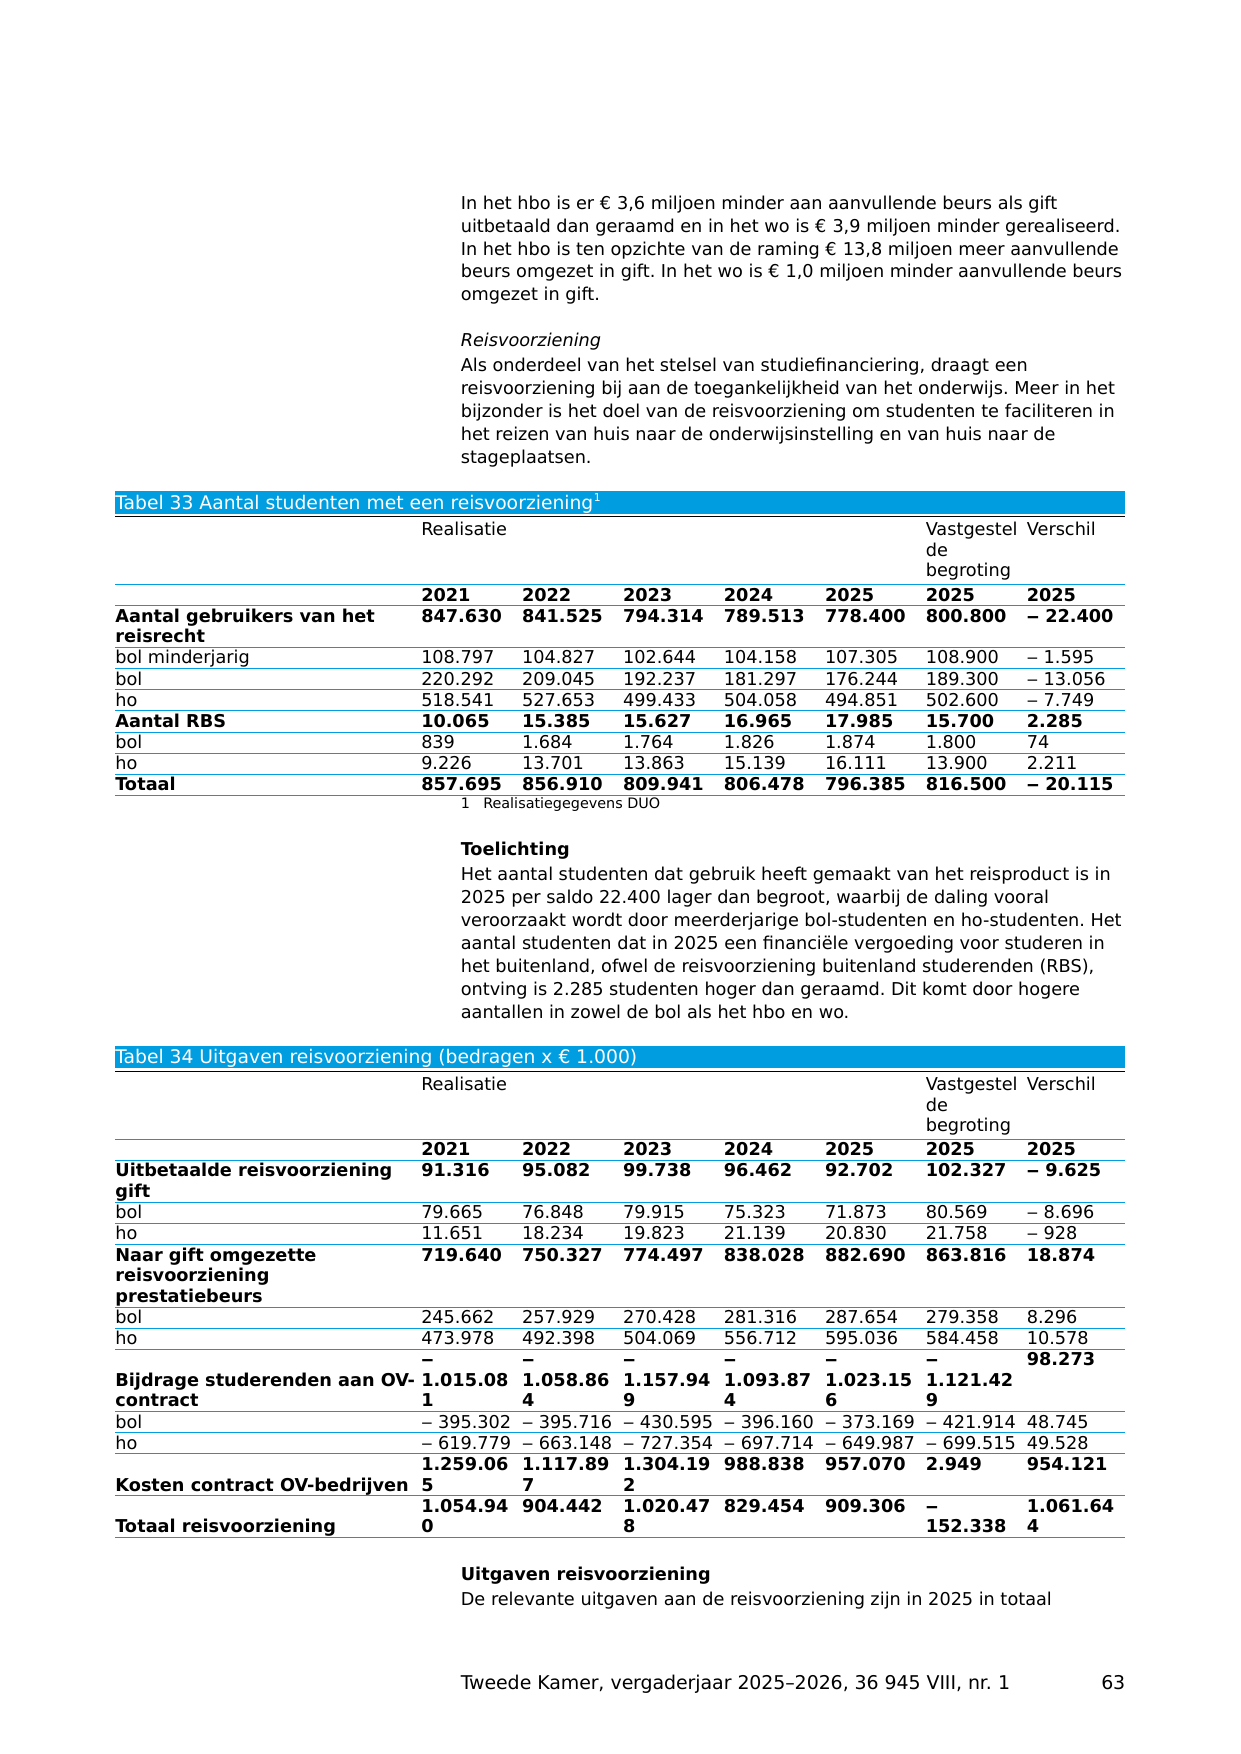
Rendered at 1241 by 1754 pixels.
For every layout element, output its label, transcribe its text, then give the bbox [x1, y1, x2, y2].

table_cell 518.541 [418, 690, 519, 710]
table_cell 473.978 [418, 1329, 519, 1349]
table_cell 108.797 [418, 648, 519, 668]
table_cell 2.949 [923, 1454, 1024, 1495]
table_cell Realisatie [418, 517, 923, 584]
table_cell 909.306 [822, 1496, 923, 1537]
table_cell 176.244 [822, 669, 923, 689]
table_cell ‒ 928 [1024, 1224, 1125, 1244]
table_cell 257.929 [519, 1308, 620, 1327]
table_cell 1.874 [822, 733, 923, 753]
table_cell 281.316 [721, 1308, 822, 1327]
table_cell 192.237 [620, 669, 721, 689]
table_cell ‒ 1.015.081 [418, 1350, 519, 1411]
table_cell 15.627 [620, 711, 721, 731]
table_cell 270.428 [620, 1308, 721, 1327]
table_cell 8.296 [1024, 1308, 1125, 1327]
table_cell 18.874 [1024, 1245, 1125, 1306]
table_cell 2024 [721, 1140, 822, 1160]
table_cell 2025 [822, 1140, 923, 1160]
table_cell 209.045 [519, 669, 620, 689]
table_cell 2022 [519, 1140, 620, 1160]
table_cell Vastgestelde begroting [923, 517, 1024, 584]
table_cell 1.054.940 [418, 1496, 519, 1537]
table_cell 2025 [923, 585, 1024, 605]
table_cell 10.578 [1024, 1329, 1125, 1349]
table_cell 1.117.897 [519, 1454, 620, 1495]
table_cell bol [115, 1308, 418, 1327]
table_cell ‒ 697.714 [721, 1433, 822, 1453]
table_cell Totaal reisvoorziening [115, 1496, 418, 1537]
text In het hbo is er € 3,6 miljoen minder aan aanvullende beurs als gift uitbetaald dan geraamd en in het wo is € 3,9 miljoen minder gerealiseerd. In het hbo is ten opzichte van de raming € 13,8 miljoen meer aanvullende beurs omgezet in gift. In het wo is € 1,0 miljoen minder aanvullende beurs omgezet in gift. [461, 191, 1125, 305]
table_cell 806.478 [721, 775, 822, 795]
table_cell 15.385 [519, 711, 620, 731]
table_cell 2021 [418, 1140, 519, 1160]
table_cell 104.158 [721, 648, 822, 668]
table_cell 16.965 [721, 711, 822, 731]
table_cell Verschil [1024, 1072, 1125, 1139]
table_cell 2025 [822, 585, 923, 605]
table_cell 789.513 [721, 606, 822, 647]
table_cell ho [115, 1329, 418, 1349]
table_cell 287.654 [822, 1308, 923, 1327]
table_cell ho [115, 690, 418, 710]
table_cell 584.458 [923, 1329, 1024, 1349]
table_cell bol [115, 669, 418, 689]
table_cell bol [115, 1412, 418, 1432]
table_cell 2025 [1024, 585, 1125, 605]
table_cell 48.745 [1024, 1412, 1125, 1432]
table_cell 794.314 [620, 606, 721, 647]
table_cell 49.528 [1024, 1433, 1125, 1453]
table_cell Vastgestelde begroting [923, 1072, 1024, 1139]
table_cell ‒ 619.779 [418, 1433, 519, 1453]
table_cell 21.139 [721, 1224, 822, 1244]
table_cell ‒ 1.157.949 [620, 1350, 721, 1411]
table_cell 98.273 [1024, 1350, 1125, 1411]
table_cell 96.462 [721, 1161, 822, 1202]
table_cell bol minderjarig [115, 648, 418, 668]
table_cell ‒ 421.914 [923, 1412, 1024, 1432]
table_cell 79.665 [418, 1203, 519, 1223]
table_cell 92.702 [822, 1161, 923, 1202]
table_cell 13.701 [519, 754, 620, 774]
table_cell ‒ 395.716 [519, 1412, 620, 1432]
table_cell 778.400 [822, 606, 923, 647]
table_cell ‒ 396.160 [721, 1412, 822, 1432]
table_cell 857.695 [418, 775, 519, 795]
table_cell 104.827 [519, 648, 620, 668]
table_cell 102.644 [620, 648, 721, 668]
table_cell Totaal [115, 775, 418, 795]
table_cell 16.111 [822, 754, 923, 774]
table_cell 15.700 [923, 711, 1024, 731]
table_cell 181.297 [721, 669, 822, 689]
table_cell ‒ 152.338 [923, 1496, 1024, 1537]
table_cell 988.838 [721, 1454, 822, 1495]
table_cell [115, 517, 418, 584]
list Realisatiegegevens DUO [461, 796, 1125, 812]
table_cell 2025 [923, 1140, 1024, 1160]
table_cell ‒ 22.400 [1024, 606, 1125, 647]
table_cell 11.651 [418, 1224, 519, 1244]
table_cell 13.900 [923, 754, 1024, 774]
table_cell 856.910 [519, 775, 620, 795]
table_cell Naar gift omgezette reisvoorziening prestatiebeurs [115, 1245, 418, 1306]
table_cell 2024 [721, 585, 822, 605]
table_cell bol [115, 733, 418, 753]
table_cell ‒ 727.354 [620, 1433, 721, 1453]
table_cell 954.121 [1024, 1454, 1125, 1495]
table_cell 20.830 [822, 1224, 923, 1244]
table_cell 74 [1024, 733, 1125, 753]
table_cell 2.211 [1024, 754, 1125, 774]
table_cell ‒ 649.987 [822, 1433, 923, 1453]
table_cell 800.800 [923, 606, 1024, 647]
table_cell 99.738 [620, 1161, 721, 1202]
table_cell 2023 [620, 1140, 721, 1160]
table_cell 21.758 [923, 1224, 1024, 1244]
table_cell Aantal gebruikers van het reisrecht [115, 606, 418, 647]
table_cell 108.900 [923, 648, 1024, 668]
table_cell 2021 [418, 585, 519, 605]
table_cell 17.985 [822, 711, 923, 731]
table_cell Verschil [1024, 517, 1125, 584]
table_cell ‒ 699.515 [923, 1433, 1024, 1453]
table_cell 847.630 [418, 606, 519, 647]
table_cell 279.358 [923, 1308, 1024, 1327]
table_cell 863.816 [923, 1245, 1024, 1306]
table_cell [115, 585, 418, 605]
table_cell ‒ 395.302 [418, 1412, 519, 1432]
table_cell ‒ 430.595 [620, 1412, 721, 1432]
table_cell ‒ 8.696 [1024, 1203, 1125, 1223]
table_cell ‒ 13.056 [1024, 669, 1125, 689]
table_cell 76.848 [519, 1203, 620, 1223]
table_cell Realisatie [418, 1072, 923, 1139]
table_cell 95.082 [519, 1161, 620, 1202]
table_cell 71.873 [822, 1203, 923, 1223]
table_cell 220.292 [418, 669, 519, 689]
table_cell 1.800 [923, 733, 1024, 753]
table_cell ho [115, 754, 418, 774]
table_cell 80.569 [923, 1203, 1024, 1223]
table_cell ‒ 1.058.864 [519, 1350, 620, 1411]
table_cell 15.139 [721, 754, 822, 774]
table_cell Bijdrage studerenden aan OV-contract [115, 1350, 418, 1411]
table_cell 1.684 [519, 733, 620, 753]
table_cell 502.600 [923, 690, 1024, 710]
table_cell 809.941 [620, 775, 721, 795]
table_cell 957.070 [822, 1454, 923, 1495]
table_cell 1.020.478 [620, 1496, 721, 1537]
table_cell 796.385 [822, 775, 923, 795]
table_cell 829.454 [721, 1496, 822, 1537]
table_cell 904.442 [519, 1496, 620, 1537]
table_cell 504.058 [721, 690, 822, 710]
table_cell ‒ 1.093.874 [721, 1350, 822, 1411]
table_cell 499.433 [620, 690, 721, 710]
table_cell ‒ 7.749 [1024, 690, 1125, 710]
table_cell 13.863 [620, 754, 721, 774]
text Uitgaven reisvoorziening [461, 1562, 1125, 1585]
table_cell ‒ 373.169 [822, 1412, 923, 1432]
table_cell bol [115, 1203, 418, 1223]
text Reisvoorziening [461, 328, 1125, 351]
table_cell 18.234 [519, 1224, 620, 1244]
table_cell 838.028 [721, 1245, 822, 1306]
table_cell 816.500 [923, 775, 1024, 795]
table_cell 189.300 [923, 669, 1024, 689]
table_cell ‒ 20.115 [1024, 775, 1125, 795]
text Als onderdeel van het stelsel van studiefinanciering, draagt een reisvoorziening bij aan de toegankelijkheid van het onderwijs. Meer in het bijzonder is het doel van de reisvoorziening om studenten te faciliteren in het reizen van huis naar de onderwijsinstelling en van huis naar de stageplaatsen. [461, 353, 1125, 468]
table_cell ho [115, 1433, 418, 1453]
table_cell 2023 [620, 585, 721, 605]
table_cell 2.285 [1024, 711, 1125, 731]
table_cell 91.316 [418, 1161, 519, 1202]
table_cell 774.497 [620, 1245, 721, 1306]
table_cell 719.640 [418, 1245, 519, 1306]
text Het aantal studenten dat gebruik heeft gemaakt van het reisproduct is in 2025 per saldo 22.400 lager dan begroot, waarbij de daling vooral veroorzaakt wordt door meerderjarige bol-studenten en ho-studenten. Het aantal studenten dat in 2025 een financiële vergoeding voor studeren in het buitenland, ofwel de reisvoorziening buitenland studerenden (RBS), ontving is 2.285 studenten hoger dan geraamd. Dit komt door hogere aantallen in zowel de bol als het hbo en wo. [461, 862, 1125, 1023]
table_cell 1.304.192 [620, 1454, 721, 1495]
table_cell Uitbetaalde reisvoorziening gift [115, 1161, 418, 1202]
table_cell 492.398 [519, 1329, 620, 1349]
table_cell 19.823 [620, 1224, 721, 1244]
table_cell 839 [418, 733, 519, 753]
table_cell 750.327 [519, 1245, 620, 1306]
table_cell ‒ 1.023.156 [822, 1350, 923, 1411]
table_cell 10.065 [418, 711, 519, 731]
table_cell 556.712 [721, 1329, 822, 1349]
text De relevante uitgaven aan de reisvoorziening zijn in 2025 in totaal [461, 1587, 1125, 1610]
table_cell 1.061.644 [1024, 1496, 1125, 1537]
table_cell 1.826 [721, 733, 822, 753]
table_cell 1.259.065 [418, 1454, 519, 1495]
table_cell [115, 1072, 418, 1139]
table_cell 75.323 [721, 1203, 822, 1223]
table_cell 527.653 [519, 690, 620, 710]
table_cell ho [115, 1224, 418, 1244]
table_cell ‒ 1.121.429 [923, 1350, 1024, 1411]
table_cell 107.305 [822, 648, 923, 668]
table_cell ‒ 9.625 [1024, 1161, 1125, 1202]
table_cell ‒ 1.595 [1024, 648, 1125, 668]
table_cell 102.327 [923, 1161, 1024, 1202]
table_cell 245.662 [418, 1308, 519, 1327]
table_cell 882.690 [822, 1245, 923, 1306]
table_cell 79.915 [620, 1203, 721, 1223]
table_cell 595.036 [822, 1329, 923, 1349]
table_cell 2022 [519, 585, 620, 605]
table_cell 1.764 [620, 733, 721, 753]
table_cell 504.069 [620, 1329, 721, 1349]
table_cell 9.226 [418, 754, 519, 774]
table_cell 2025 [1024, 1140, 1125, 1160]
table_cell ‒ 663.148 [519, 1433, 620, 1453]
table_cell 494.851 [822, 690, 923, 710]
table_cell Aantal RBS [115, 711, 418, 731]
table_cell [115, 1140, 418, 1160]
text Toelichting [461, 837, 1125, 860]
table_cell Kosten contract OV-bedrijven [115, 1454, 418, 1495]
table_cell 841.525 [519, 606, 620, 647]
